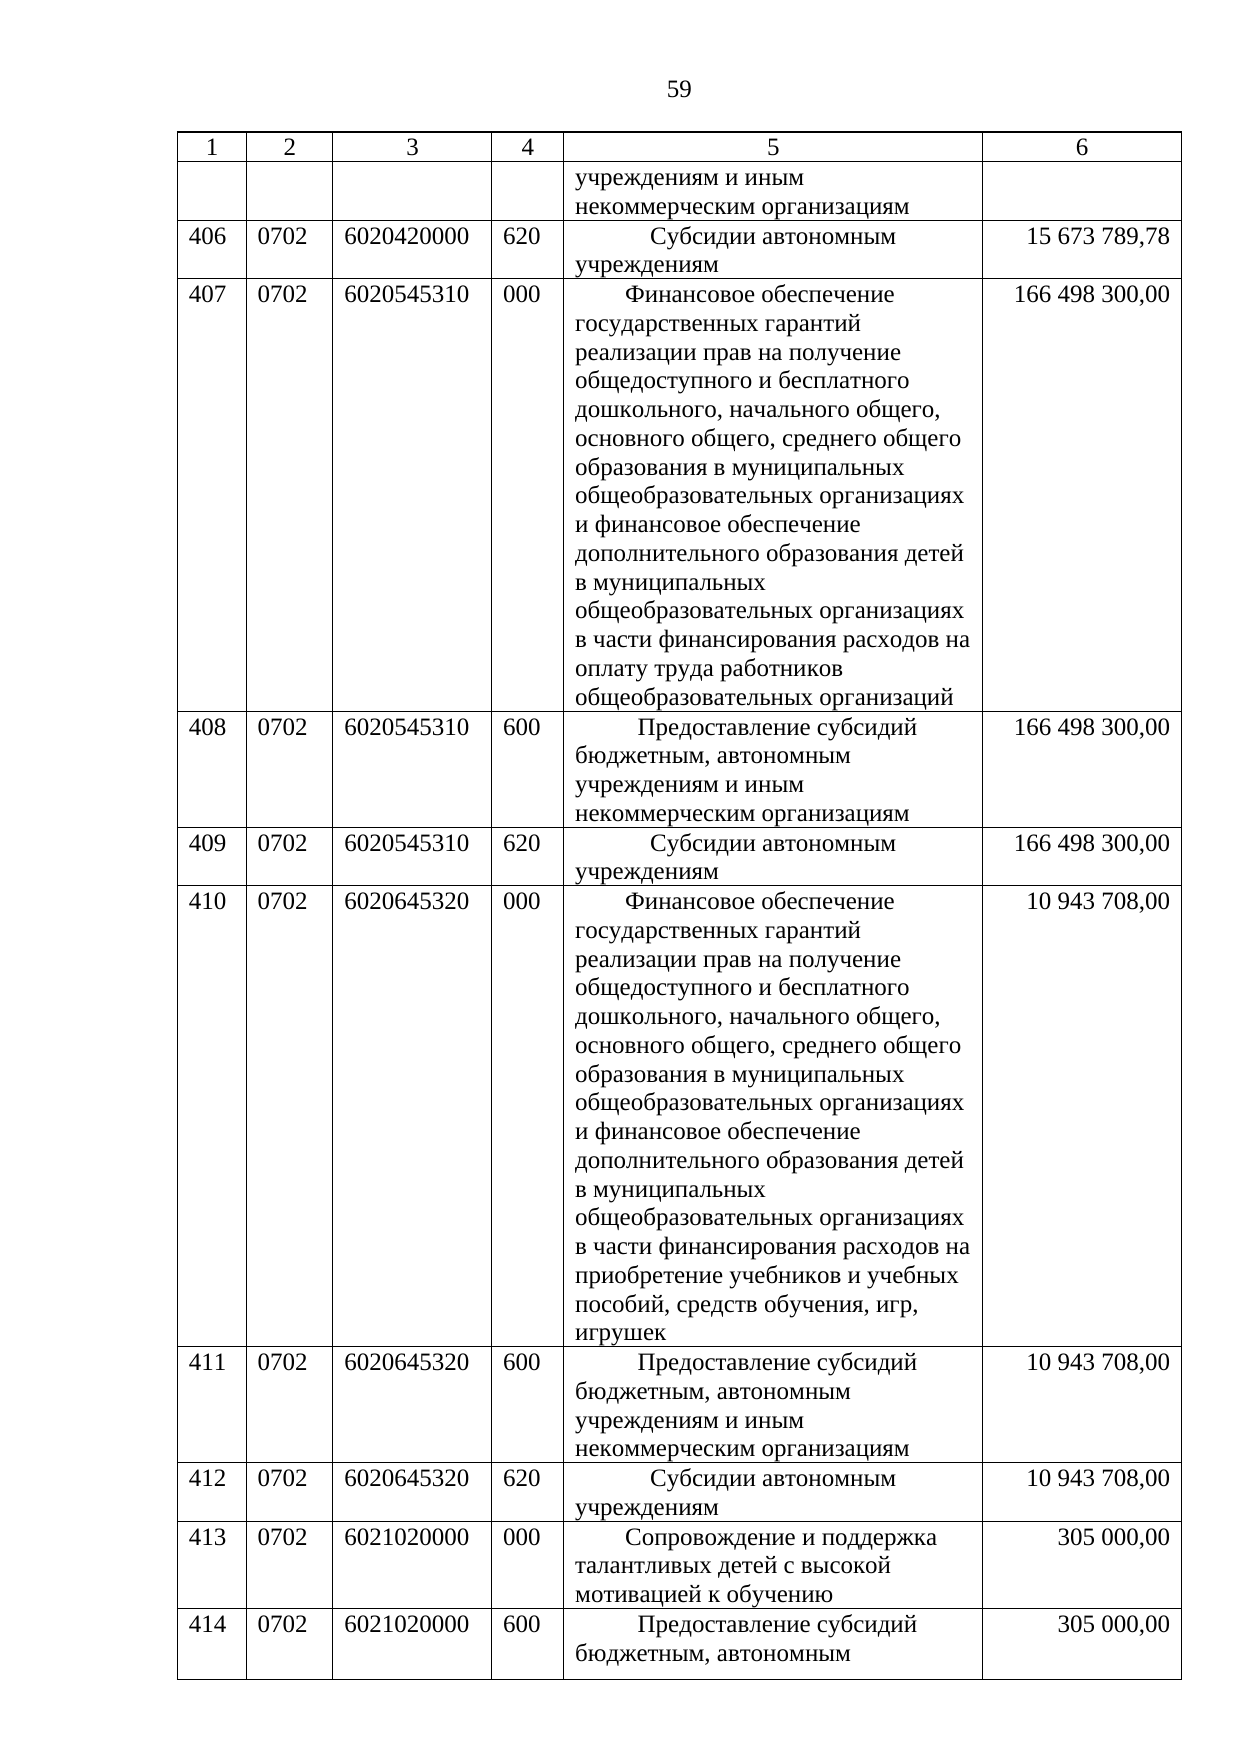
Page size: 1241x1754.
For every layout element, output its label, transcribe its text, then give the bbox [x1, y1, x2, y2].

table_cell 0702 [247, 712, 332, 827]
table_header 4 [492, 133, 563, 161]
table_header 6 [983, 133, 1181, 161]
table_cell Финансовое обеспечение государственных гарантий реализации прав на получение общедоступного и бесплатного дошкольного, начального общего, основного общего, среднего общего образования в муниципальных общеобразовательных организациях и финансовое обеспечение дополнительного образования детей в муниципальных общеобразовательных организациях в части финансирования расходов на оплату труда работников общеобразовательных организаций [564, 279, 982, 711]
table_cell учреждениям и иным некоммерческим организациям [564, 162, 982, 220]
table_cell [178, 162, 246, 220]
table_cell Предоставление субсидий бюджетным, автономным учреждениям и иным некоммерческим организациям [564, 712, 982, 827]
table_cell 6021020000 [333, 1609, 491, 1679]
table_cell 166 498 300,00 [983, 712, 1181, 827]
table_cell 412 [178, 1463, 246, 1521]
table_cell 000 [492, 886, 563, 1346]
table_cell Финансовое обеспечение государственных гарантий реализации прав на получение общедоступного и бесплатного дошкольного, начального общего, основного общего, среднего общего образования в муниципальных общеобразовательных организациях и финансовое обеспечение дополнительного образования детей в муниципальных общеобразовательных организациях в части финансирования расходов на приобретение учебников и учебных пособий, средств обучения, игр, игрушек [564, 886, 982, 1346]
table_header 5 [564, 133, 982, 161]
table_cell Сопровождение и поддержка талантливых детей с высокой мотивацией к обучению [564, 1522, 982, 1608]
table_cell 410 [178, 886, 246, 1346]
table_cell 0702 [247, 886, 332, 1346]
table_cell 6021020000 [333, 1522, 491, 1608]
table_cell 6020420000 [333, 221, 491, 278]
table_header 3 [333, 133, 491, 161]
table_cell Субсидии автономным учреждениям [564, 1463, 982, 1521]
table_cell 0702 [247, 1347, 332, 1462]
table_cell Предоставление субсидий бюджетным, автономным учреждениям и иным некоммерческим организациям [564, 1347, 982, 1462]
table_cell Субсидии автономным учреждениям [564, 828, 982, 885]
table_cell 407 [178, 279, 246, 711]
table_cell 6020545310 [333, 828, 491, 885]
table_cell 000 [492, 1522, 563, 1608]
table_cell 6020645320 [333, 886, 491, 1346]
table_cell 6020545310 [333, 279, 491, 711]
table_cell [247, 162, 332, 220]
table_cell 600 [492, 1347, 563, 1462]
table_cell 0702 [247, 1522, 332, 1608]
table_cell 6020545310 [333, 712, 491, 827]
table_header 1 [178, 133, 246, 161]
table_cell 0702 [247, 1609, 332, 1679]
table_cell 408 [178, 712, 246, 827]
table_cell 6020645320 [333, 1347, 491, 1462]
table_cell Предоставление субсидий бюджетным, автономным [564, 1609, 982, 1679]
table_cell 600 [492, 712, 563, 827]
table_cell 15 673 789,78 [983, 221, 1181, 278]
table_cell 0702 [247, 1463, 332, 1521]
table_cell [492, 162, 563, 220]
table_cell 10 943 708,00 [983, 1463, 1181, 1521]
table_cell 10 943 708,00 [983, 886, 1181, 1346]
table_cell 411 [178, 1347, 246, 1462]
table_header 2 [247, 133, 332, 161]
table_cell 166 498 300,00 [983, 279, 1181, 711]
table_cell 305 000,00 [983, 1609, 1181, 1679]
table_cell 620 [492, 828, 563, 885]
table_cell 620 [492, 1463, 563, 1521]
table_cell 600 [492, 1609, 563, 1679]
table_cell 406 [178, 221, 246, 278]
table_cell Субсидии автономным учреждениям [564, 221, 982, 278]
table_cell [983, 162, 1181, 220]
table_cell 409 [178, 828, 246, 885]
table_cell 413 [178, 1522, 246, 1608]
table_cell 305 000,00 [983, 1522, 1181, 1608]
table_cell 10 943 708,00 [983, 1347, 1181, 1462]
table_cell 0702 [247, 828, 332, 885]
table_cell 000 [492, 279, 563, 711]
table_cell 6020645320 [333, 1463, 491, 1521]
table_cell 166 498 300,00 [983, 828, 1181, 885]
table_cell [333, 162, 491, 220]
table_cell 414 [178, 1609, 246, 1679]
table_cell 0702 [247, 221, 332, 278]
table_cell 0702 [247, 279, 332, 711]
table_cell 620 [492, 221, 563, 278]
